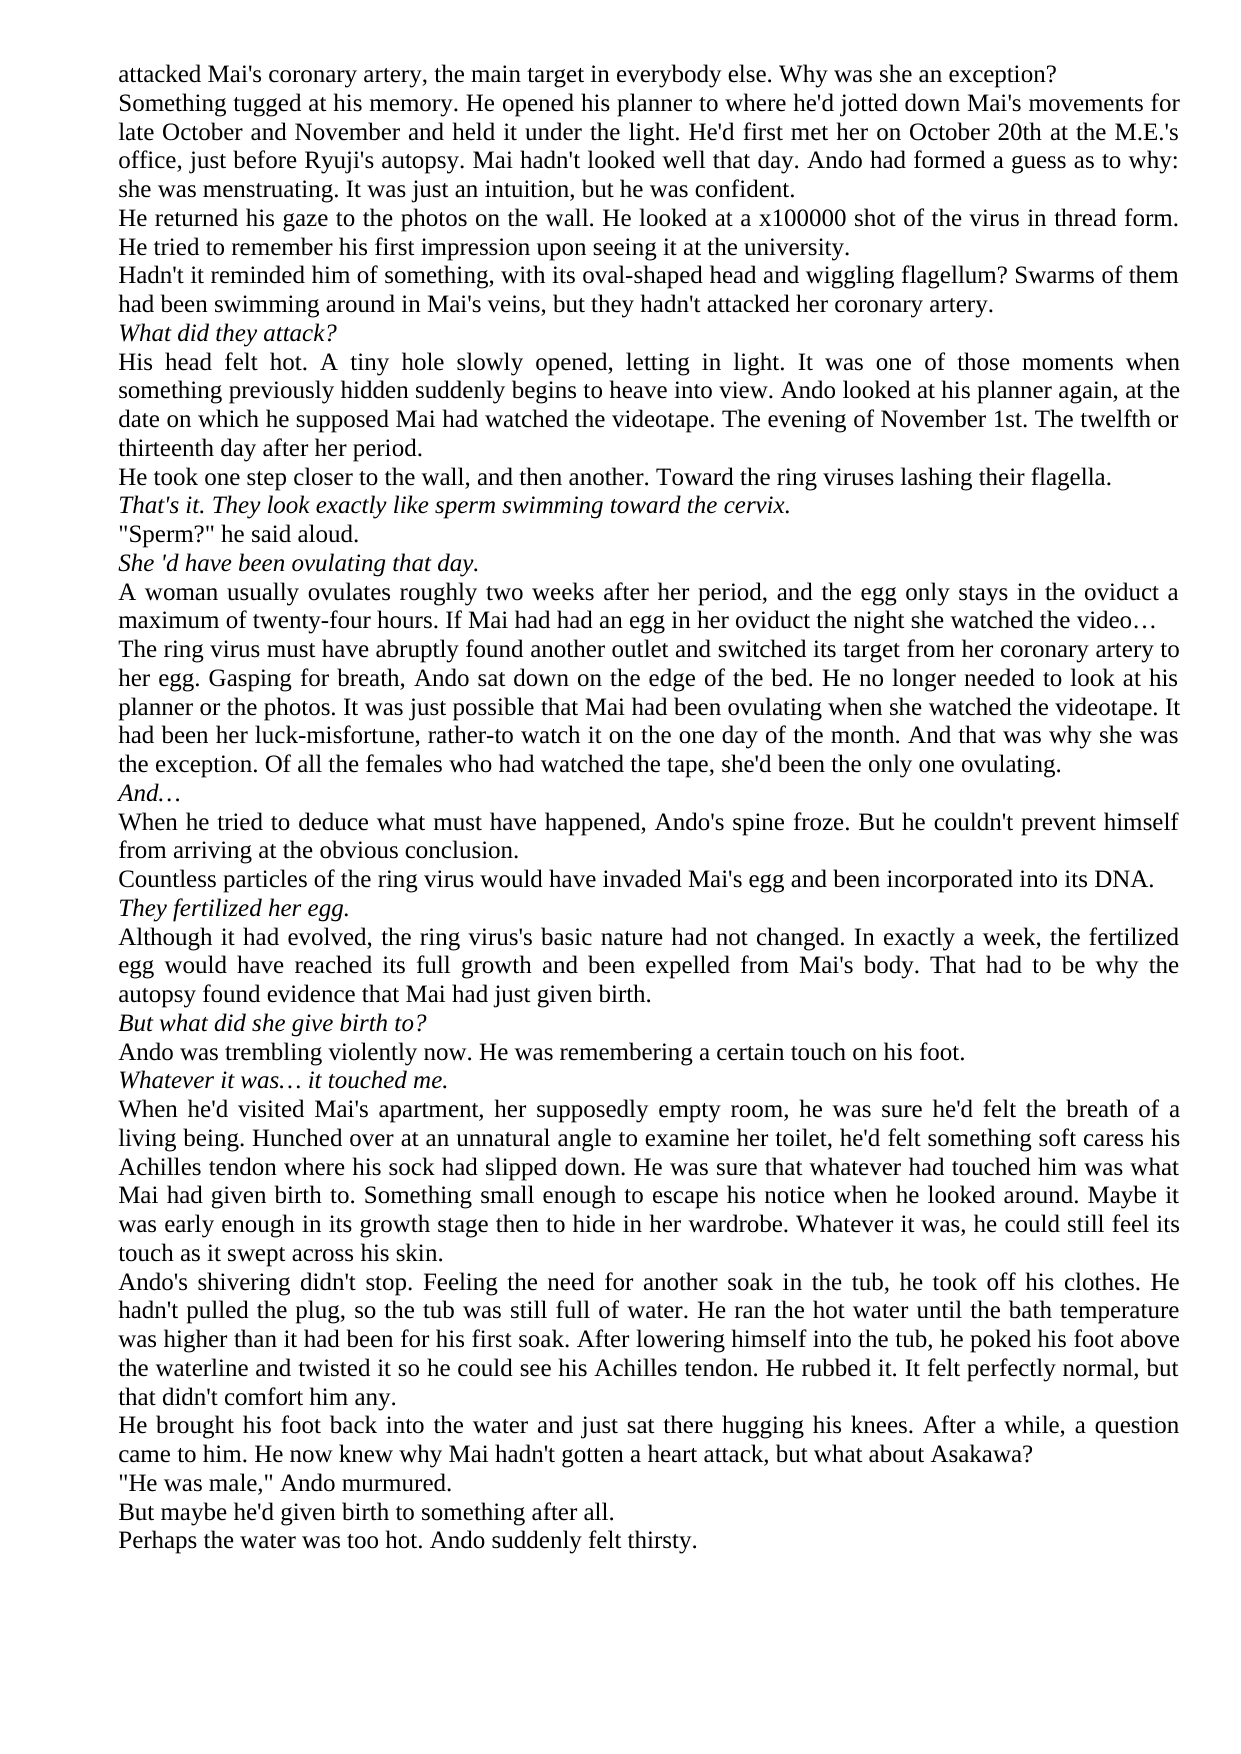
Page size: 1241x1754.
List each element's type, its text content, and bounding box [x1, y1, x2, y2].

text A woman usually ovulates roughly two weeks after her period, and the egg only stays in the oviduct a maximum of twenty-four hours. If Mai had had an egg in her oviduct the night she watched the video… [118, 577, 1181, 634]
text When he tried to deduce what must have happened, Ando's spine froze. But he couldn't prevent himself from arriving at the obvious conclusion. [118, 807, 1181, 864]
text The ring virus must have abruptly found another outlet and switched its target from her coronary artery to her egg. Gasping for breath, Ando sat down on the edge of the bed. He no longer needed to look at his planner or the photos. It was just possible that Mai had been ovulating when she watched the videotape. It had been her luck-misfortune, rather-to watch it on the one day of the month. And that was why she was the exception. Of all the females who had watched the tape, she'd been the only one ovulating. [118, 634, 1181, 778]
text "Sperm?" he said aloud. [118, 519, 1181, 548]
text He took one step closer to the wall, and then another. Toward the ring viruses lashing their flagella. [118, 462, 1181, 490]
text His head felt hot. A tiny hole slowly opened, letting in light. It was one of those moments when something previously hidden suddenly begins to heave into view. Ando looked at his planner again, at the date on which he supposed Mai had watched the videotape. The evening of November 1st. The twelfth or thirteenth day after her period. [118, 347, 1181, 462]
text They fertilized her egg. [118, 893, 1181, 922]
text Something tugged at his memory. He opened his planner to where he'd jotted down Mai's movements for late October and November and held it under the light. He'd first met her on October 20th at the M.E.'s office, just before Ryuji's autopsy. Mai hadn't looked well that day. Ando had formed a guess as to why: she was menstruating. It was just an intuition, but he was confident. [118, 88, 1181, 203]
text She 'd have been ovulating that day. [118, 548, 1181, 577]
text When he'd visited Mai's apartment, her supposedly empty room, he was sure he'd felt the breath of a living being. Hunched over at an unnatural angle to examine her toilet, he'd felt something soft caress his Achilles tendon where his sock had slipped down. He was sure that whatever had touched him was what Mai had given birth to. Something small enough to escape his notice when he looked around. Maybe it was early enough in its growth stage then to hide in her wardrobe. Whatever it was, he could still feel its touch as it swept across his skin. [118, 1094, 1181, 1267]
text Perhaps the water was too hot. Ando suddenly felt thirsty. [118, 1525, 1181, 1554]
text Countless particles of the ring virus would have invaded Mai's egg and been incorporated into its DNA. [118, 864, 1181, 893]
text Although it had evolved, the ring virus's basic nature had not changed. In exactly a week, the fertilized egg would have reached its full growth and been expelled from Mai's body. That had to be why the autopsy found evidence that Mai had just given birth. [118, 922, 1181, 1008]
text Ando's shivering didn't stop. Feeling the need for another soak in the tub, he took off his clothes. He hadn't pulled the plug, so the tub was still full of water. He ran the hot water until the bath temperature was higher than it had been for his first soak. After lowering himself into the tub, he poked his foot above the waterline and twisted it so he could see his Achilles tendon. He rubbed it. It felt perfectly normal, but that didn't comfort him any. [118, 1267, 1181, 1410]
text "He was male," Ando murmured. [118, 1468, 1181, 1497]
text And… [118, 778, 1181, 807]
text He returned his gaze to the photos on the wall. He looked at a x100000 shot of the virus in thread form. He tried to remember his first impression upon seeing it at the university. [118, 203, 1181, 260]
text He brought his foot back into the water and just sat there hugging his knees. After a while, a question came to him. He now knew why Mai hadn't gotten a heart attack, but what about Asakawa? [118, 1410, 1181, 1468]
text What did they attack? [118, 318, 1181, 347]
text Ando was trembling violently now. He was remembering a certain touch on his foot. [118, 1037, 1181, 1065]
text That's it. They look exactly like sperm swimming toward the cervix. [118, 490, 1181, 519]
text Whatever it was… it touched me. [118, 1065, 1181, 1094]
text attacked Mai's coronary artery, the main target in everybody else. Why was she an exception? [118, 59, 1181, 88]
text But what did she give birth to? [118, 1008, 1181, 1037]
text But maybe he'd given birth to something after all. [118, 1497, 1181, 1525]
text Hadn't it reminded him of something, with its oval-shaped head and wiggling flagellum? Swarms of them had been swimming around in Mai's veins, but they hadn't attacked her coronary artery. [118, 260, 1181, 318]
